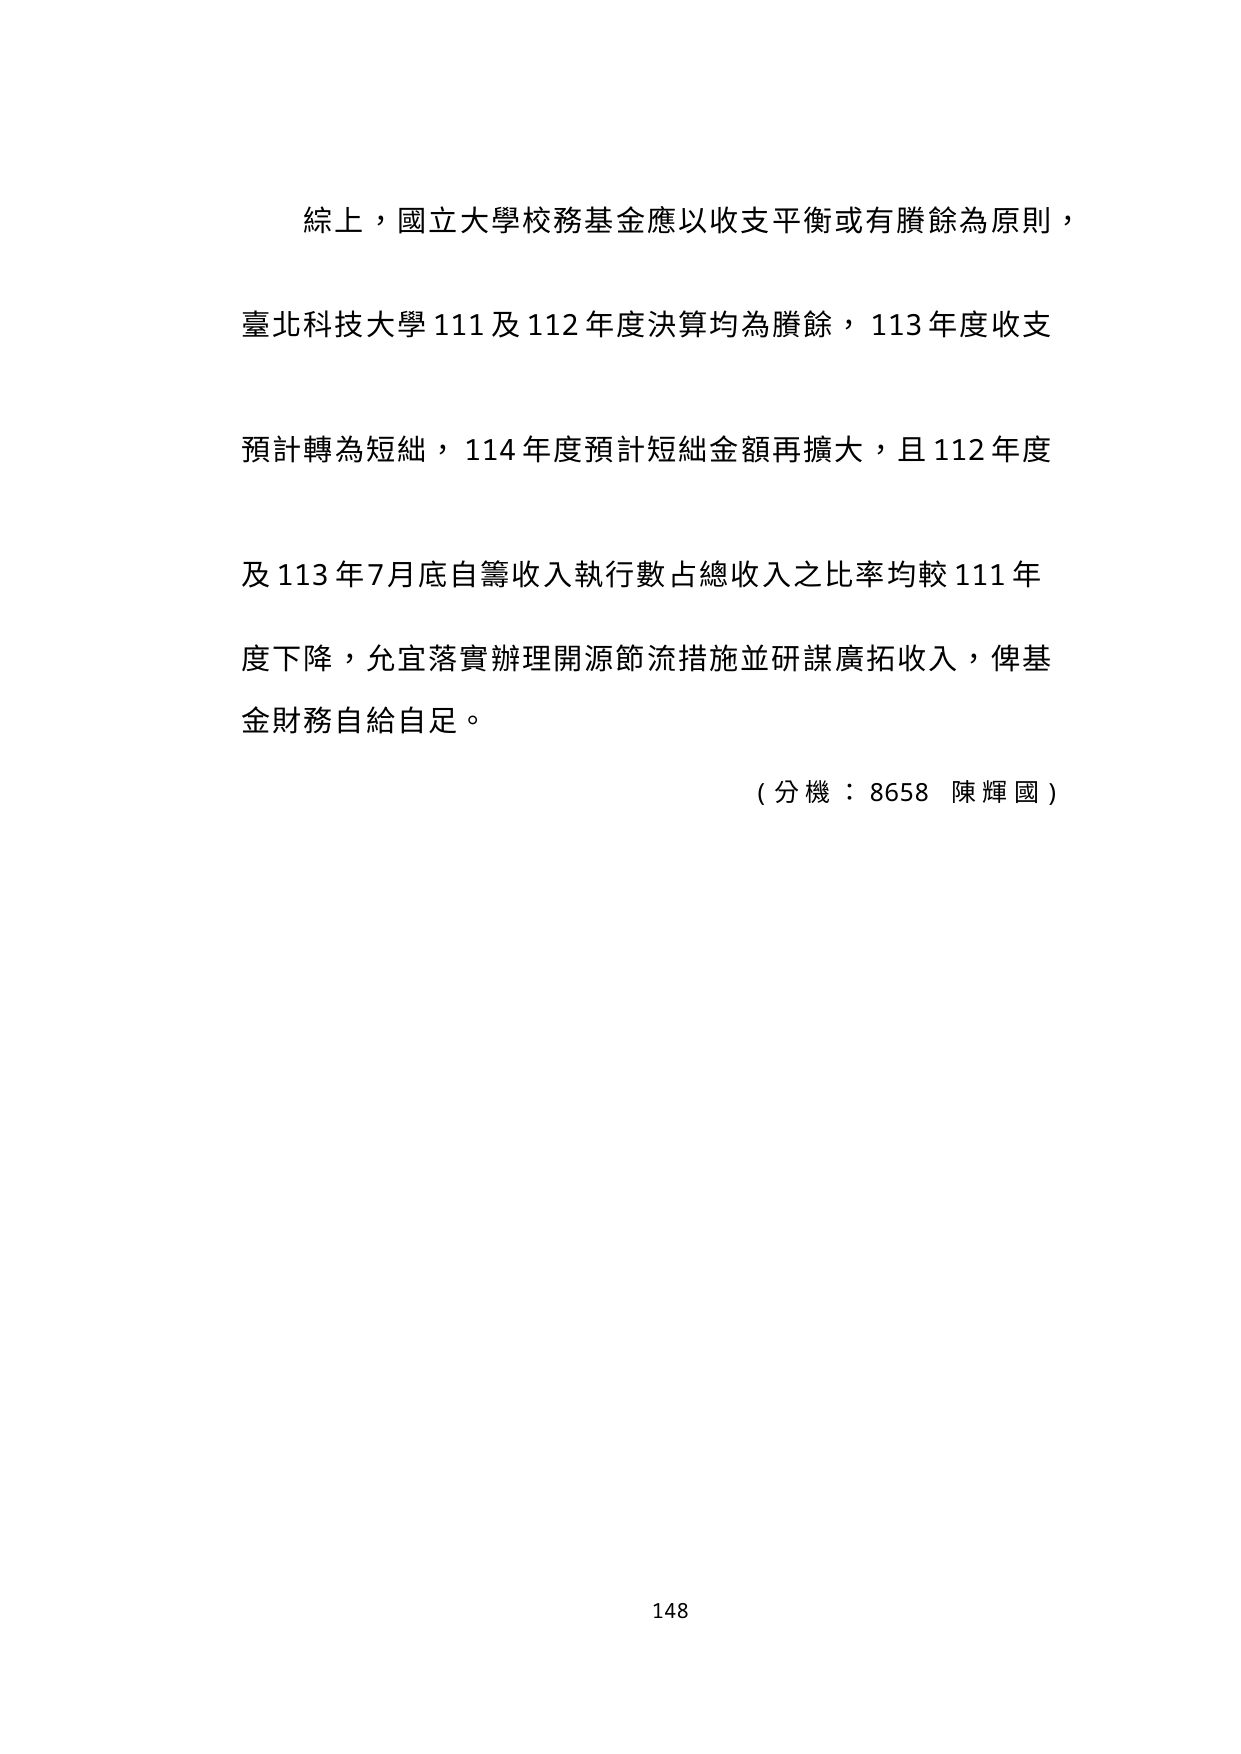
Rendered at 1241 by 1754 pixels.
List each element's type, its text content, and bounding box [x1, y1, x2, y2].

text (分機：8658 陳輝國) [177, 740, 1063, 802]
text 綜上，國立大學校務基金應以收支平衡或有賸餘為原則，臺北科技大學111及112年度決算均為賸餘，113年度收支預計轉為短絀，114年度預計短絀金額再擴大，且112年度及113年7月底自籌收入執行數占總收入之比率均較111年度下降，允宜落實辦理開源節流措施並研謀廣拓收入，俾基金財務自給自足。 [236, 177, 1063, 740]
